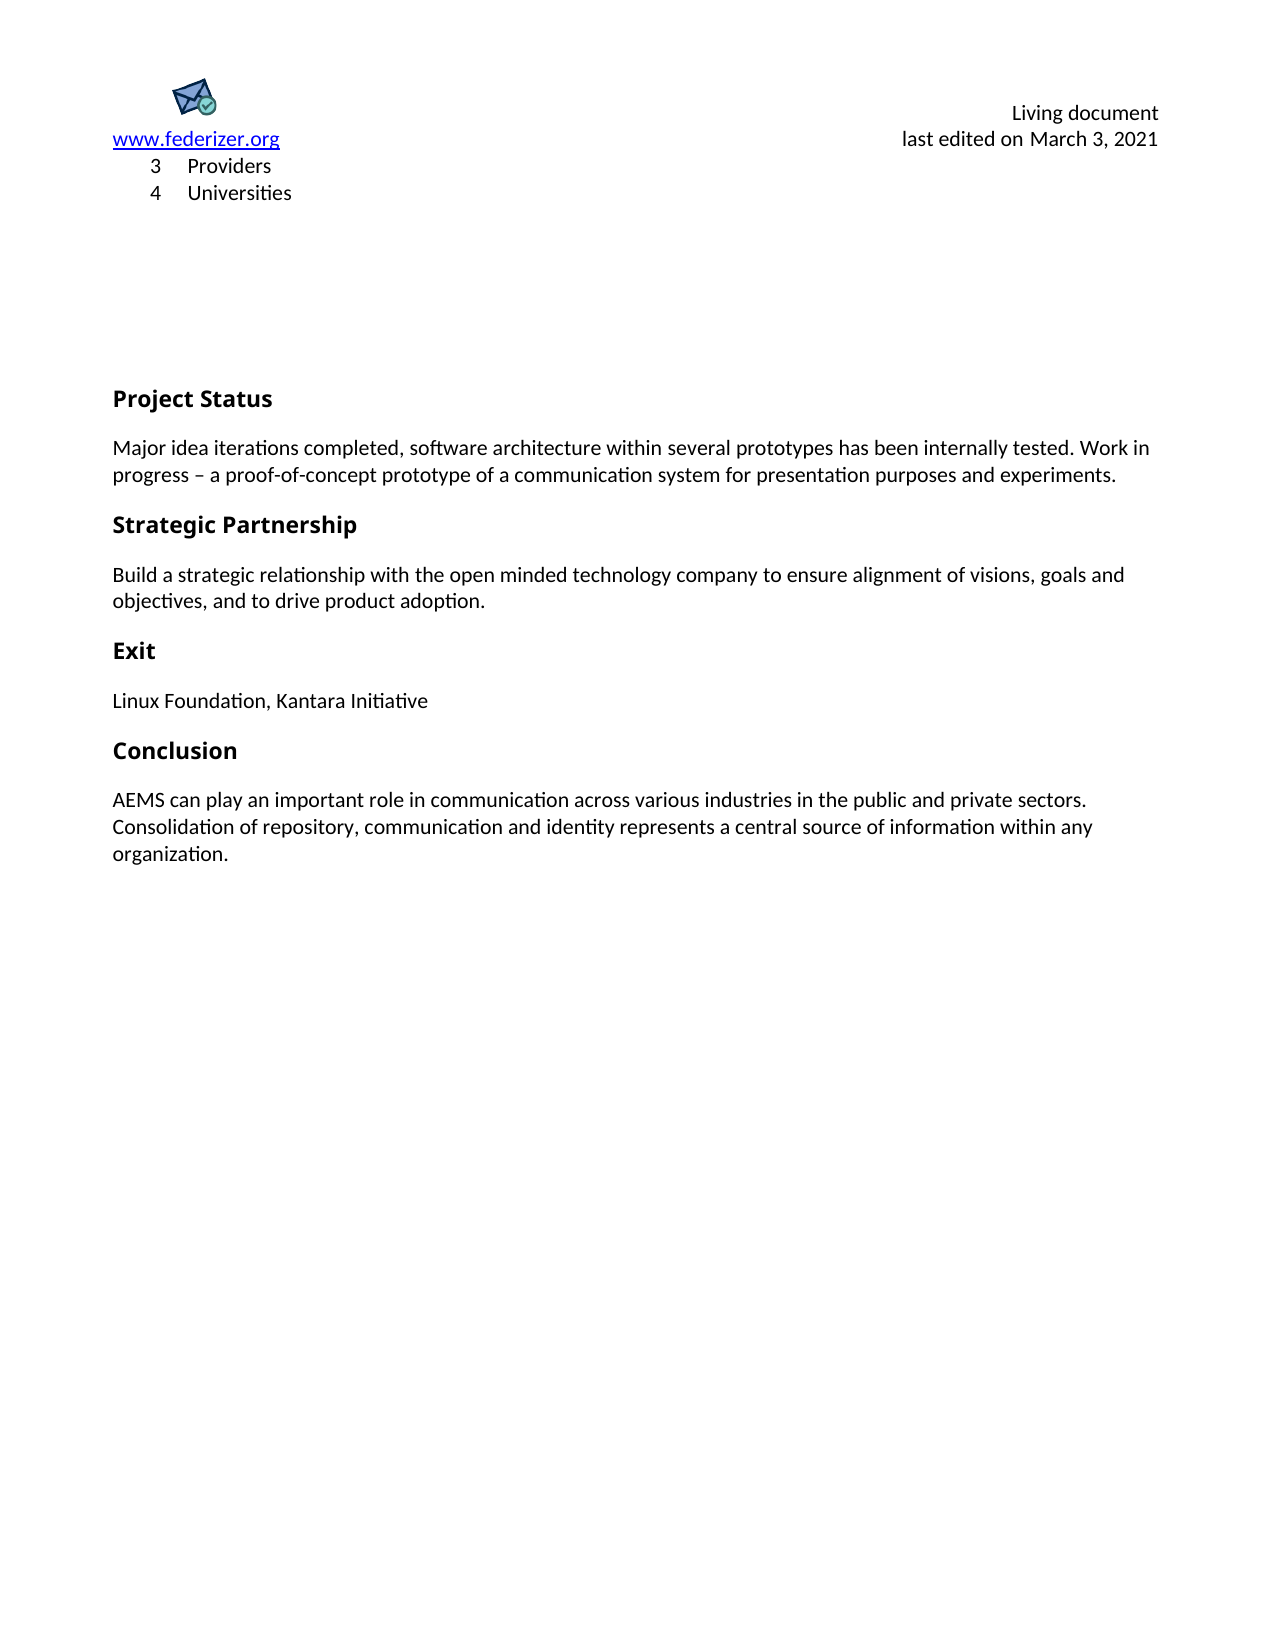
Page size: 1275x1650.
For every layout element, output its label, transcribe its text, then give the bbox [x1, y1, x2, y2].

picture [171, 75, 217, 120]
text Project Status [112, 382, 1162, 414]
list Providers [150, 152, 1162, 179]
text Linux Foundation, Kantara Initiative [112, 687, 1162, 714]
text Conclusion [112, 734, 1162, 766]
text Major idea iterations completed, software architecture within several prototypes has been internally tested. Work in progress – a proof-of-concept prototype of a communication system for presentation purposes and experiments. [112, 434, 1162, 488]
text Build a strategic relationship with the open minded technology company to ensure alignment of visions, goals and objectives, and to drive product adoption. [112, 561, 1162, 614]
text Exit [112, 635, 1162, 666]
text AEMS can play an important role in communication across various industries in the public and private sectors. Consolidation of repository, communication and identity represents a central source of information within any organization. [112, 787, 1162, 867]
text Strategic Partnership [112, 509, 1162, 540]
list Universities [150, 179, 1162, 205]
